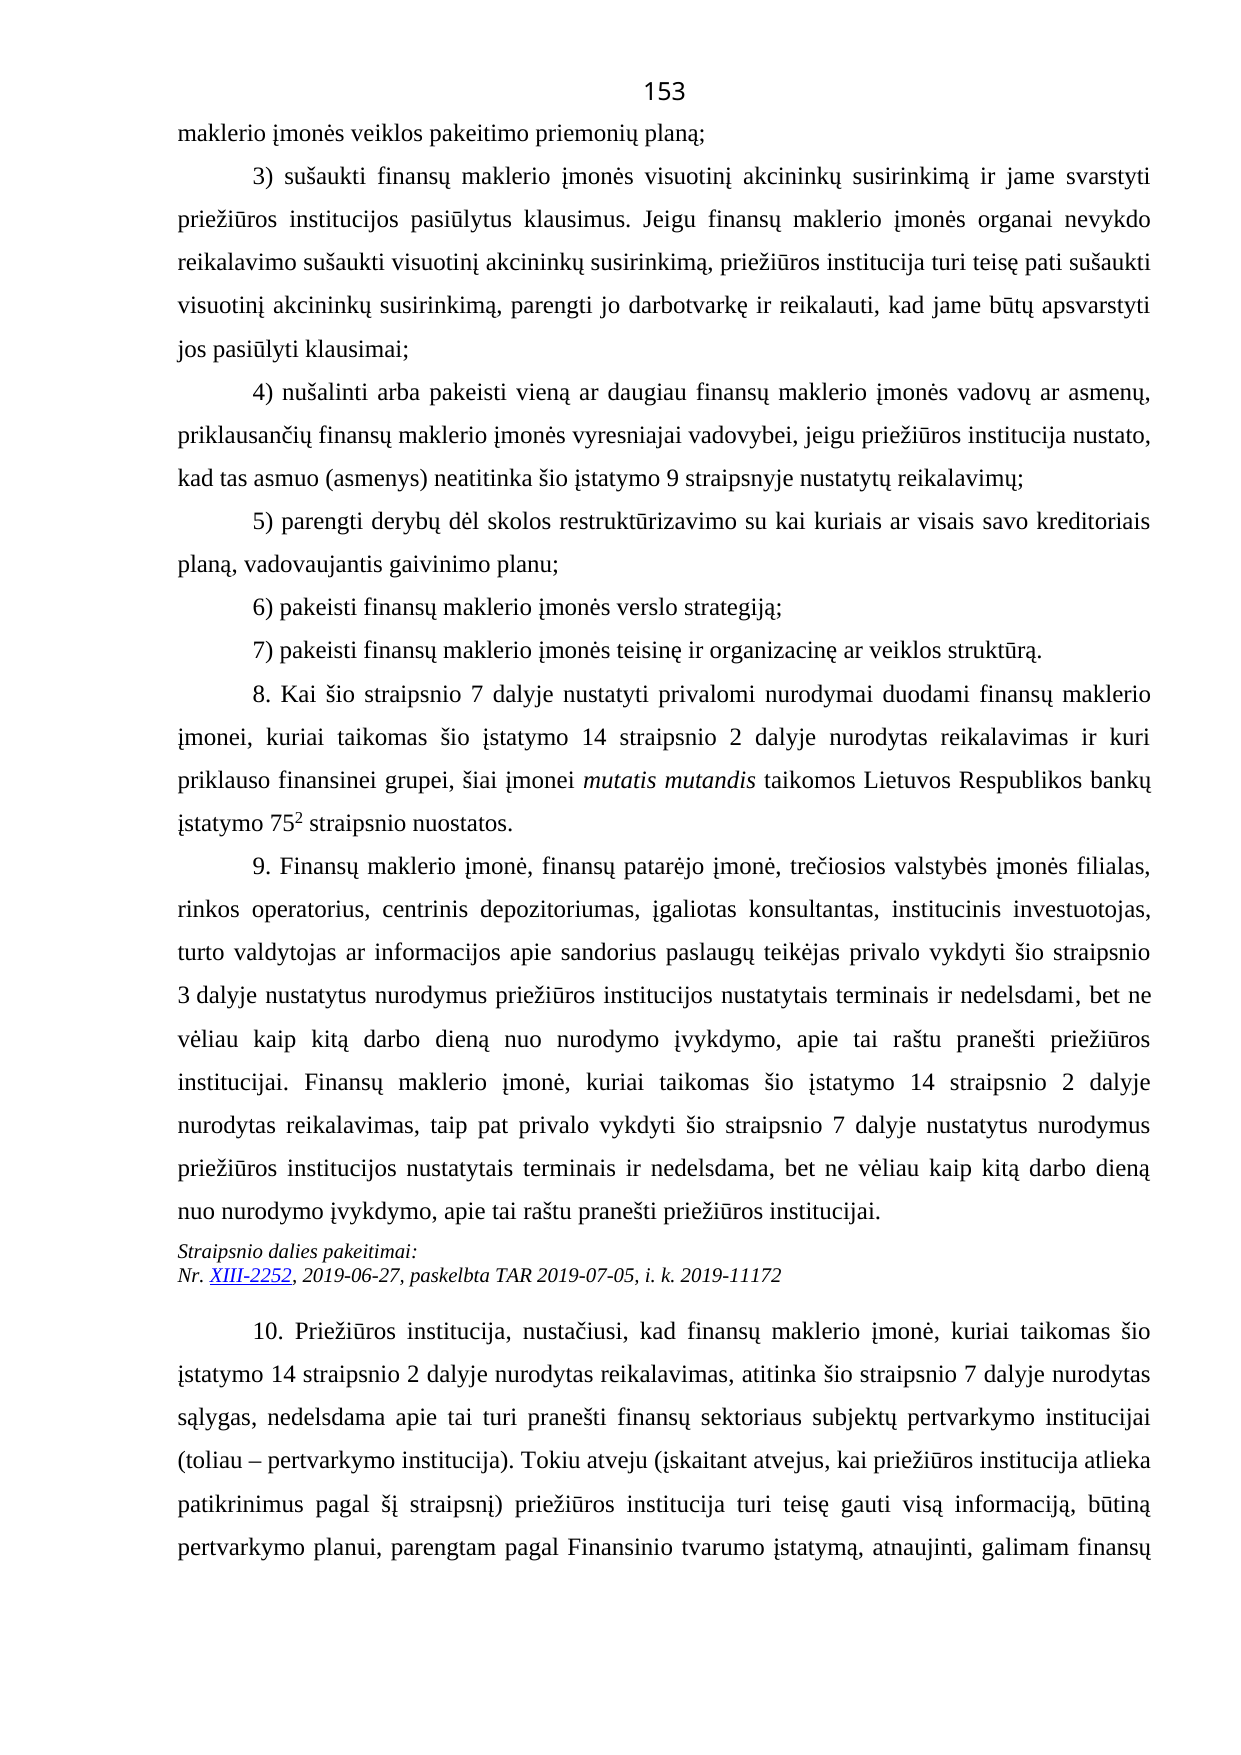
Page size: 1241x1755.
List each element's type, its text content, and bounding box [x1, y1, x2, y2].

text 5) parengti derybų dėl skolos restruktūrizavimo su kai kuriais ar visais savo kreditoriais planą, vadovaujantis gaivinimo planu; [177, 506, 1152, 578]
text 4) nušalinti arba pakeisti vieną ar daugiau finansų maklerio įmonės vadovų ar asmenų, priklausančių finansų maklerio įmonės vyresniajai vadovybei, jeigu priežiūros institucija nustato, kad tas asmuo (asmenys) neatitinka šio įstatymo 9 straipsnyje nustatytų reikalavimų; [177, 377, 1152, 492]
text 10. Priežiūros institucija, nustačiusi, kad finansų maklerio įmonė, kuriai taikomas šio įstatymo 14 straipsnio 2 dalyje nurodytas reikalavimas, atitinka šio straipsnio 7 dalyje nurodytas sąlygas, nedelsdama apie tai turi pranešti finansų sektoriaus subjektų pertvarkymo institucijai (toliau – pertvarkymo institucija). Tokiu atveju (įskaitant atvejus, kai priežiūros institucija atlieka patikrinimus pagal šį straipsnį) priežiūros institucija turi teisę gauti visą informaciją, būtiną pertvarkymo planui, parengtam pagal Finansinio tvarumo įstatymą, atnaujinti, galimam finansų [177, 1316, 1152, 1561]
text Nr. XIII-2252, 2019-06-27, paskelbta TAR 2019-07-05, i. k. 2019-11172 [177, 1263, 1152, 1287]
text 6) pakeisti finansų maklerio įmonės verslo strategiją; [177, 592, 1152, 621]
text Straipsnio dalies pakeitimai: [177, 1239, 1152, 1263]
text 8. Kai šio straipsnio 7 dalyje nustatyti privalomi nurodymai duodami finansų maklerio įmonei, kuriai taikomas šio įstatymo 14 straipsnio 2 dalyje nurodytas reikalavimas ir kuri priklauso finansinei grupei, šiai įmonei mutatis mutandis taikomos Lietuvos Respublikos bankų įstatymo 752 straipsnio nuostatos. [177, 679, 1152, 837]
text 9. Finansų maklerio įmonė, finansų patarėjo įmonė, trečiosios valstybės įmonės filialas, rinkos operatorius, centrinis depozitoriumas, įgaliotas konsultantas, institucinis investuotojas, turto valdytojas ar informacijos apie sandorius paslaugų teikėjas privalo vykdyti šio straipsnio 3 dalyje nustatytus nurodymus priežiūros institucijos nustatytais terminais ir nedelsdami, bet ne vėliau kaip kitą darbo dieną nuo nurodymo įvykdymo, apie tai raštu pranešti priežiūros institucijai. Finansų maklerio įmonė, kuriai taikomas šio įstatymo 14 straipsnio 2 dalyje nurodytas reikalavimas, taip pat privalo vykdyti šio straipsnio 7 dalyje nustatytus nurodymus priežiūros institucijos nustatytais terminais ir nedelsdama, bet ne vėliau kaip kitą darbo dieną nuo nurodymo įvykdymo, apie tai raštu pranešti priežiūros institucijai. [177, 851, 1152, 1225]
text 7) pakeisti finansų maklerio įmonės teisinę ir organizacinę ar veiklos struktūrą. [177, 636, 1152, 664]
text maklerio įmonės veiklos pakeitimo priemonių planą; [177, 118, 1152, 147]
text 3) sušaukti finansų maklerio įmonės visuotinį akcininkų susirinkimą ir jame svarstyti priežiūros institucijos pasiūlytus klausimus. Jeigu finansų maklerio įmonės organai nevykdo reikalavimo sušaukti visuotinį akcininkų susirinkimą, priežiūros institucija turi teisę pati sušaukti visuotinį akcininkų susirinkimą, parengti jo darbotvarkę ir reikalauti, kad jame būtų apsvarstyti jos pasiūlyti klausimai; [177, 161, 1152, 362]
